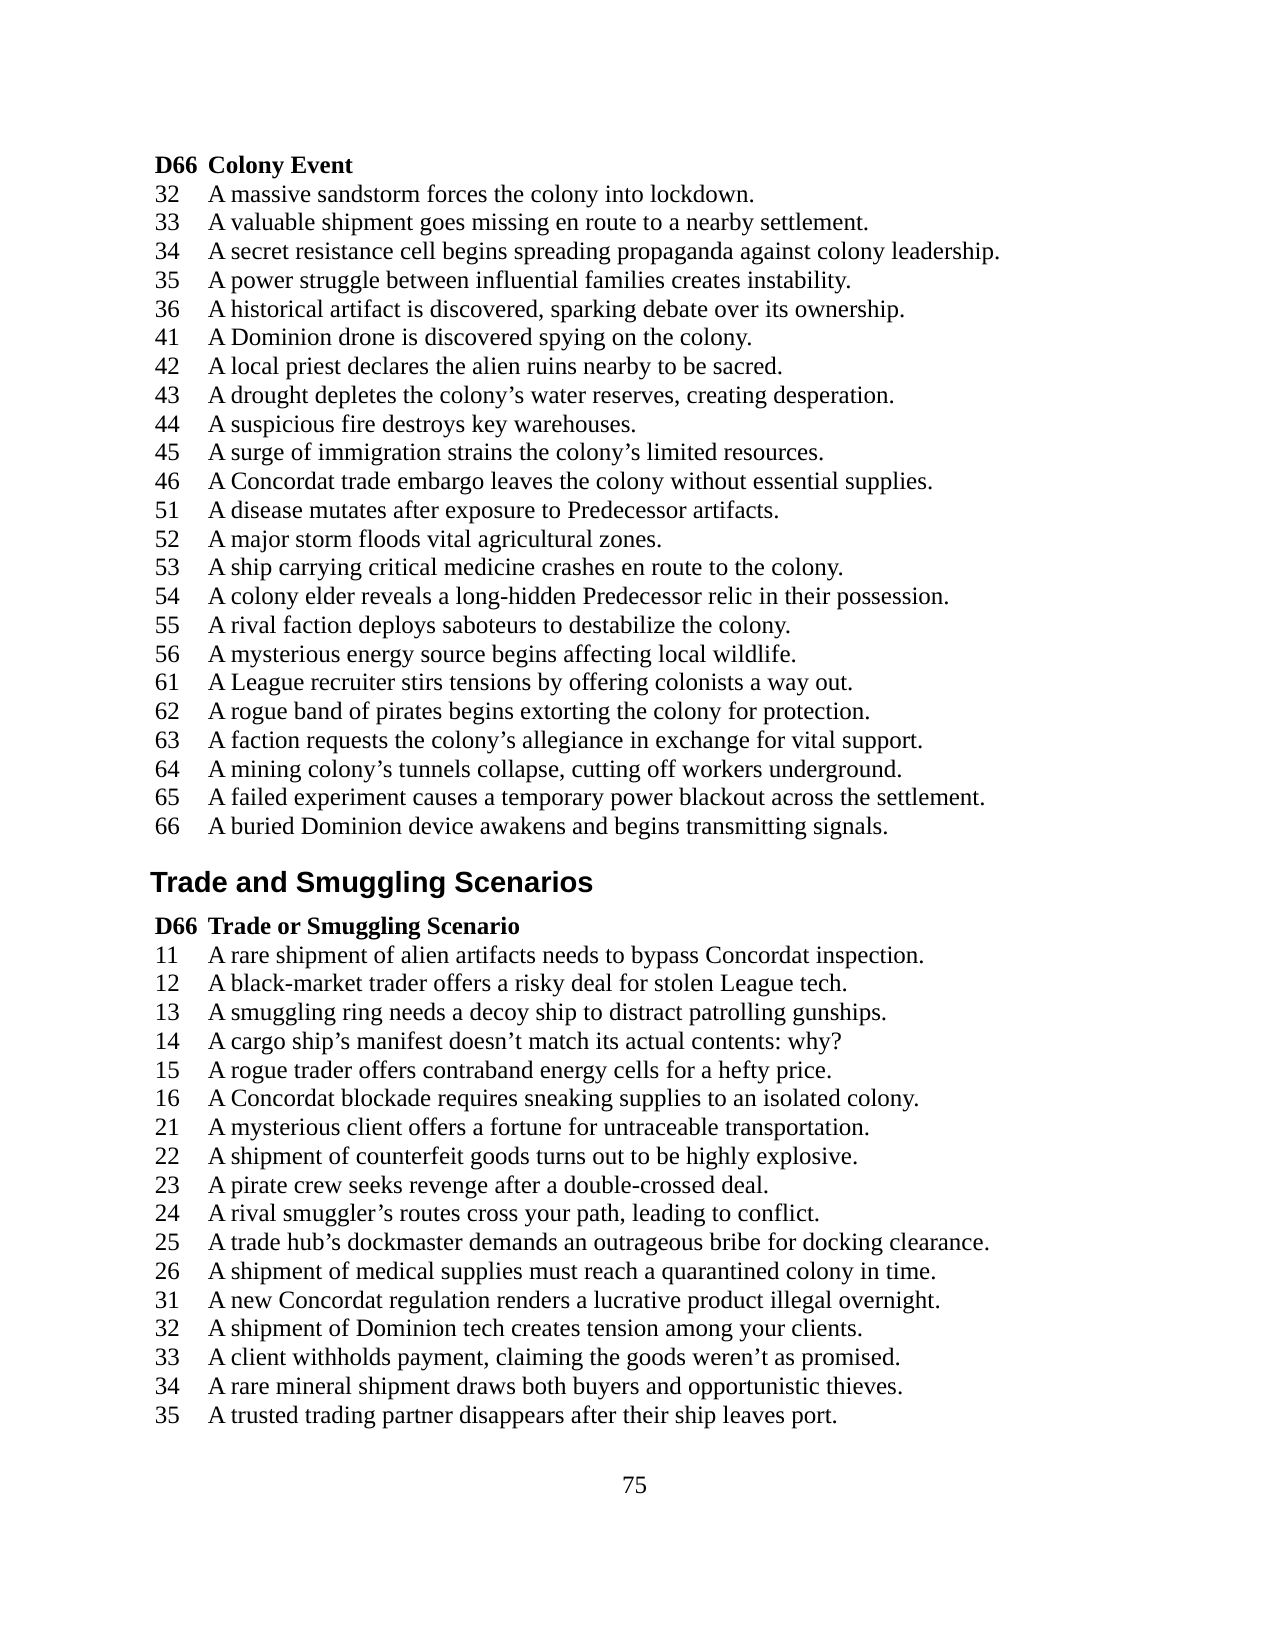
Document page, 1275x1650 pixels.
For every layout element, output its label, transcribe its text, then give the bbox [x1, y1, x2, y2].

table_cell 64 [150, 754, 203, 782]
table_cell 33 [150, 208, 203, 236]
table_cell A historical artifact is discovered, sparking debate over its ownership. [203, 294, 1125, 322]
table_cell A client withholds payment, claiming the goods weren’t as promised. [203, 1342, 1125, 1371]
table_cell A drought depletes the colony’s water reserves, creating desperation. [203, 380, 1125, 409]
table_cell 41 [150, 323, 203, 351]
table_cell 46 [150, 466, 203, 495]
table_cell A pirate crew seeks revenge after a double-crossed deal. [203, 1170, 1125, 1198]
table_cell A mysterious client offers a fortune for untraceable transportation. [203, 1112, 1125, 1141]
table_cell A Concordat trade embargo leaves the colony without essential supplies. [203, 466, 1125, 495]
table_cell 45 [150, 438, 203, 466]
table_cell 11 [150, 940, 203, 968]
table_cell 42 [150, 351, 203, 380]
table_cell A shipment of Dominion tech creates tension among your clients. [203, 1314, 1125, 1342]
table_cell A Dominion drone is discovered spying on the colony. [203, 323, 1125, 351]
table_cell 32 [150, 179, 203, 207]
table_cell 44 [150, 409, 203, 437]
table_cell 24 [150, 1199, 203, 1227]
table_cell A massive sandstorm forces the colony into lockdown. [203, 179, 1125, 207]
table_cell A cargo ship’s manifest doesn’t match its actual contents: why? [203, 1026, 1125, 1055]
table_cell 53 [150, 553, 203, 581]
table_cell A secret resistance cell begins spreading propaganda against colony leadership. [203, 236, 1125, 265]
table_cell 32 [150, 1314, 203, 1342]
table_cell 54 [150, 581, 203, 610]
table_header D66 [150, 150, 203, 179]
table_cell 12 [150, 969, 203, 997]
table_cell A smuggling ring needs a decoy ship to distract patrolling gunships. [203, 997, 1125, 1026]
table_cell 63 [150, 725, 203, 754]
table_cell 22 [150, 1141, 203, 1170]
table_cell 34 [150, 236, 203, 265]
table_cell A surge of immigration strains the colony’s limited resources. [203, 438, 1125, 466]
table_cell A power struggle between influential families creates instability. [203, 265, 1125, 294]
table_cell 56 [150, 639, 203, 667]
table_header Trade or Smuggling Scenario [203, 911, 1125, 940]
table_cell 43 [150, 380, 203, 409]
table_cell A failed experiment causes a temporary power blackout across the settlement. [203, 783, 1125, 811]
table_cell A disease mutates after exposure to Predecessor artifacts. [203, 495, 1125, 524]
table_cell A valuable shipment goes missing en route to a nearby settlement. [203, 208, 1125, 236]
table_cell A colony elder reveals a long-hidden Predecessor relic in their possession. [203, 581, 1125, 610]
table_cell A faction requests the colony’s allegiance in exchange for vital support. [203, 725, 1125, 754]
table_cell A rival faction deploys saboteurs to destabilize the colony. [203, 610, 1125, 639]
table_cell 23 [150, 1170, 203, 1198]
table_cell A shipment of counterfeit goods turns out to be highly explosive. [203, 1141, 1125, 1170]
table_cell A local priest declares the alien ruins nearby to be sacred. [203, 351, 1125, 380]
table_cell 34 [150, 1371, 203, 1400]
table_cell A rogue trader offers contraband energy cells for a hefty price. [203, 1055, 1125, 1083]
table_cell A shipment of medical supplies must reach a quarantined colony in time. [203, 1256, 1125, 1285]
table_cell A black-market trader offers a risky deal for stolen League tech. [203, 969, 1125, 997]
table_cell 35 [150, 1400, 203, 1428]
table_cell A major storm floods vital agricultural zones. [203, 524, 1125, 552]
table_cell A ship carrying critical medicine crashes en route to the colony. [203, 553, 1125, 581]
table_cell A rival smuggler’s routes cross your path, leading to conflict. [203, 1199, 1125, 1227]
table_cell A rogue band of pirates begins extorting the colony for protection. [203, 696, 1125, 725]
table_cell 31 [150, 1285, 203, 1313]
table_cell A Concordat blockade requires sneaking supplies to an isolated colony. [203, 1084, 1125, 1112]
table_header Colony Event [203, 150, 1125, 179]
table_cell 14 [150, 1026, 203, 1055]
table_cell 36 [150, 294, 203, 322]
table_cell 33 [150, 1342, 203, 1371]
table_cell A rare mineral shipment draws both buyers and opportunistic thieves. [203, 1371, 1125, 1400]
table_cell A suspicious fire destroys key warehouses. [203, 409, 1125, 437]
table_cell 52 [150, 524, 203, 552]
table_cell 13 [150, 997, 203, 1026]
table_cell 16 [150, 1084, 203, 1112]
table_cell A League recruiter stirs tensions by offering colonists a way out. [203, 668, 1125, 696]
table_cell 55 [150, 610, 203, 639]
table_cell 25 [150, 1227, 203, 1256]
table_cell 66 [150, 811, 203, 840]
table_cell 62 [150, 696, 203, 725]
table_cell 51 [150, 495, 203, 524]
table_cell 61 [150, 668, 203, 696]
table_cell A trusted trading partner disappears after their ship leaves port. [203, 1400, 1125, 1428]
table_cell A buried Dominion device awakens and begins transmitting signals. [203, 811, 1125, 840]
table_cell 35 [150, 265, 203, 294]
table_cell A trade hub’s dockmaster demands an outrageous bribe for docking clearance. [203, 1227, 1125, 1256]
table_cell A mysterious energy source begins affecting local wildlife. [203, 639, 1125, 667]
table_cell 15 [150, 1055, 203, 1083]
table_header D66 [150, 911, 203, 940]
table_cell A new Concordat regulation renders a lucrative product illegal overnight. [203, 1285, 1125, 1313]
table_cell 65 [150, 783, 203, 811]
table_cell 21 [150, 1112, 203, 1141]
subtitle Trade and Smuggling Scenarios [150, 865, 1125, 898]
table_cell A mining colony’s tunnels collapse, cutting off workers underground. [203, 754, 1125, 782]
table_cell A rare shipment of alien artifacts needs to bypass Concordat inspection. [203, 940, 1125, 968]
table_cell 26 [150, 1256, 203, 1285]
